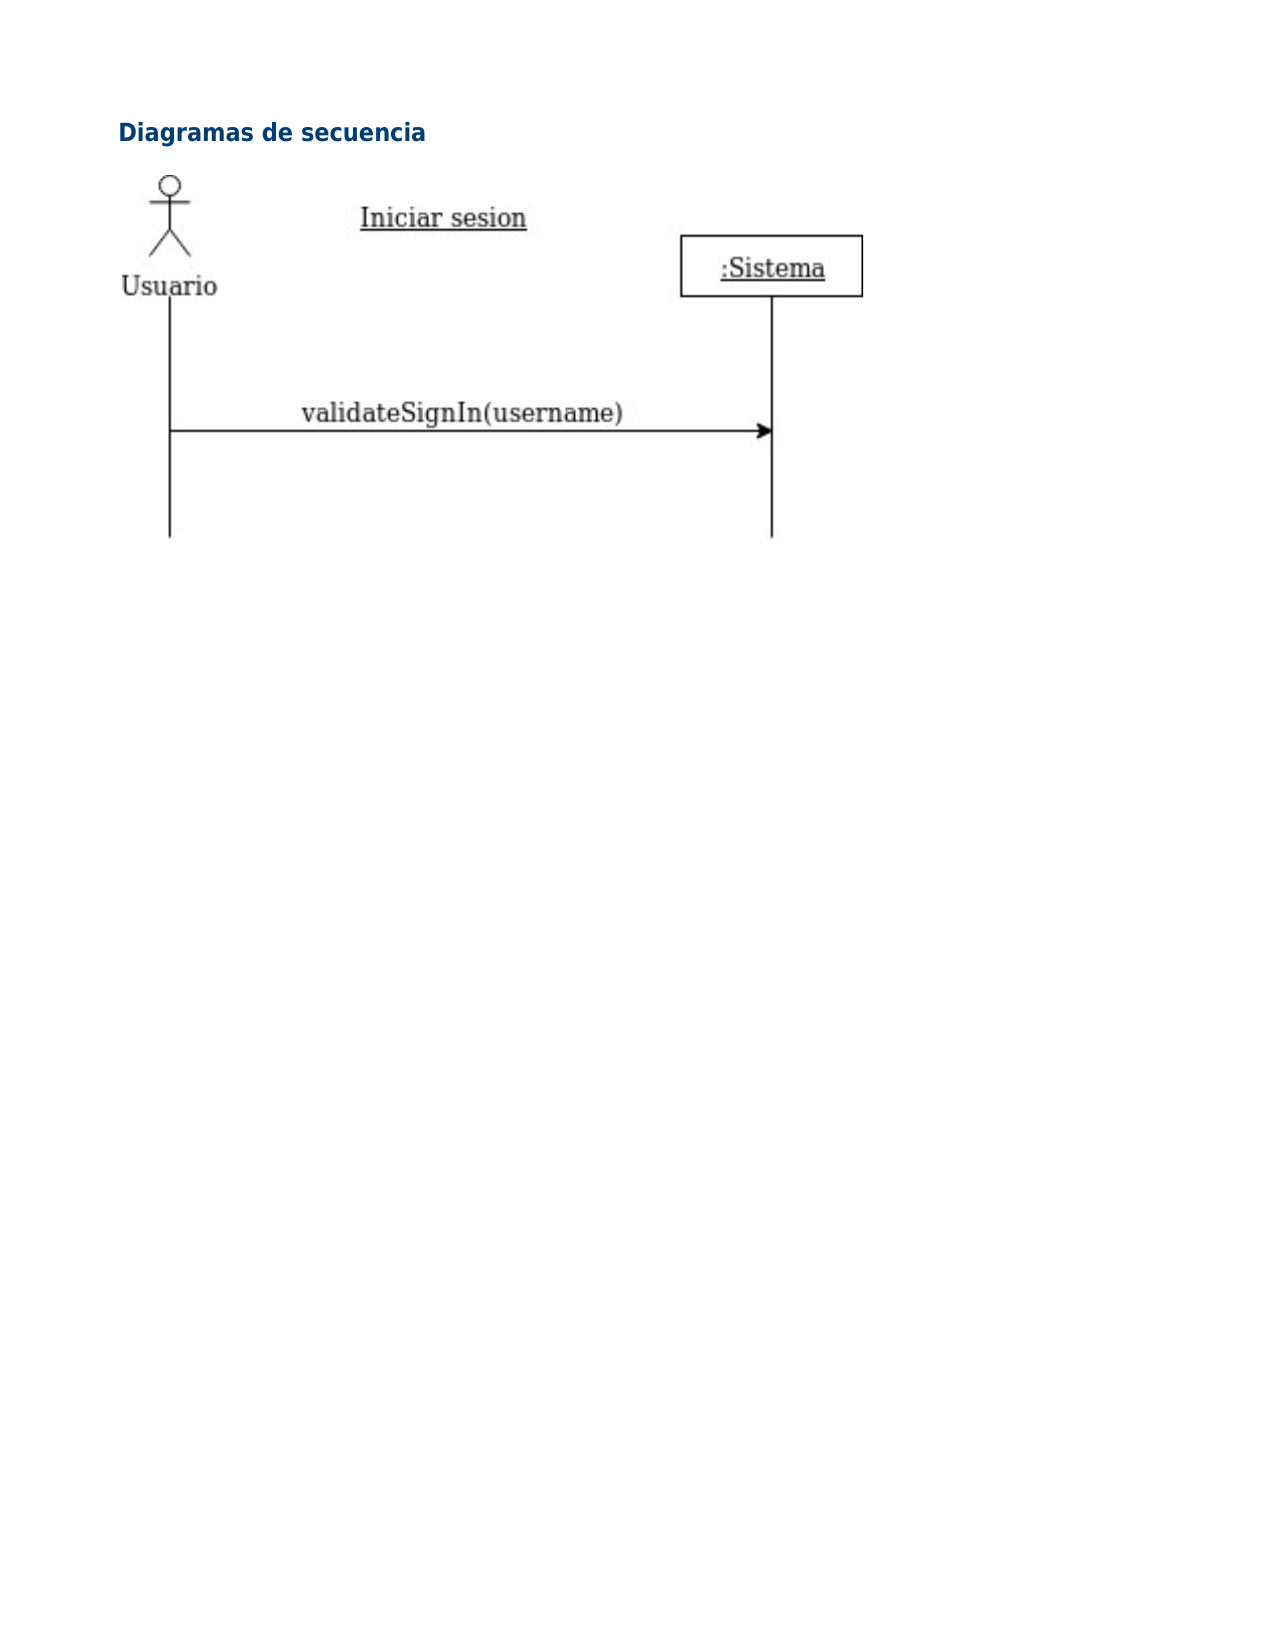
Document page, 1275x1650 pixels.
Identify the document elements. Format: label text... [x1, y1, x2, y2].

picture [121, 175, 864, 541]
text Diagramas de secuencia [118, 118, 1157, 147]
